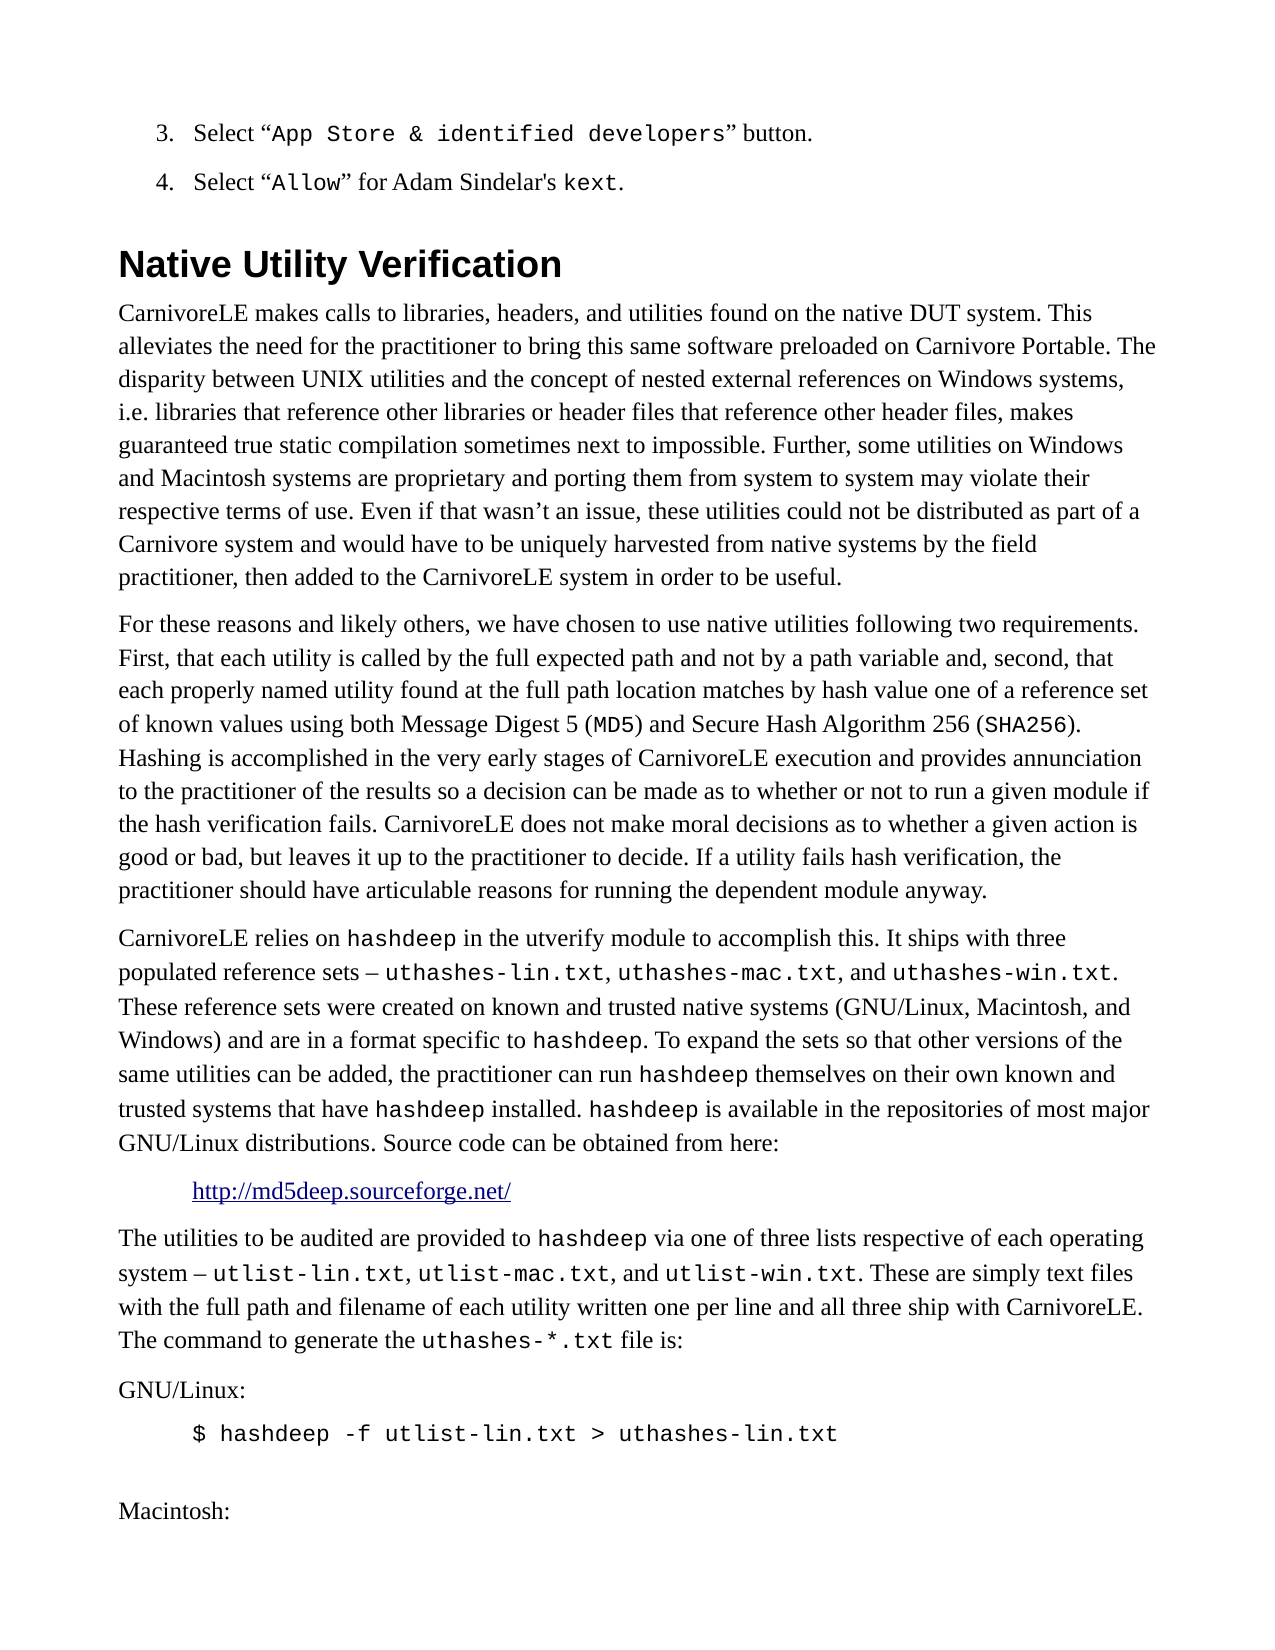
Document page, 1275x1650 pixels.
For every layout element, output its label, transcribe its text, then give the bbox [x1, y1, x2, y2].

text http://md5deep.sourceforge.net/ [118, 1176, 1157, 1204]
text CarnivoreLE makes calls to libraries, headers, and utilities found on the native DUT system. This alleviates the need for the practitioner to bring this same software preloaded on Carnivore Portable. The disparity between UNIX utilities and the concept of nested external references on Windows systems, i.e. libraries that reference other libraries or header files that reference other header files, makes guaranteed true static compilation sometimes next to impossible. Further, some utilities on Windows and Macintosh systems are proprietary and porting them from system to system may violate their respective terms of use. Even if that wasn’t an issue, these utilities could not be distributed as part of a Carnivore system and would have to be uniquely harvested from native systems by the field practitioner, then added to the CarnivoreLE system in order to be useful. [118, 298, 1157, 591]
list Select “Allow” for Adam Sindelar's kext. [156, 167, 1157, 198]
text The utilities to be audited are provided to hashdeep via one of three lists respective of each operating system – utlist-lin.txt, utlist-mac.txt, and utlist-win.txt. These are simply text files with the full path and filename of each utility written one per line and all three ship with CarnivoreLE. The command to generate the uthashes-*.txt file is: [118, 1223, 1157, 1356]
text GNU/Linux: [118, 1375, 1157, 1403]
text Macintosh: [118, 1496, 1157, 1524]
list Select “App Store & identified developers” button. [156, 118, 1157, 148]
text CarnivoreLE relies on hashdeep in the utverify module to accomplish this. It ships with three populated reference sets – uthashes-lin.txt, uthashes-mac.txt, and uthashes-win.txt. These reference sets were created on known and trusted native systems (GNU/Linux, Macintosh, and Windows) and are in a format specific to hashdeep. To expand the sets so that other versions of the same utilities can be added, the practitioner can run hashdeep themselves on their own known and trusted systems that have hashdeep installed. hashdeep is available in the repositories of most major GNU/Linux distributions. Source code can be obtained from here: [118, 923, 1157, 1157]
subtitle Native Utility Verification [118, 242, 1157, 285]
text $ hashdeep -f utlist-lin.txt > uthashes-lin.txt [118, 1422, 1157, 1448]
text For these reasons and likely others, we have chosen to use native utilities following two requirements. First, that each utility is called by the full expected path and not by a path variable and, second, that each properly named utility found at the full path location matches by hash value one of a reference set of known values using both Message Digest 5 (MD5) and Secure Hash Algorithm 256 (SHA256). Hashing is accomplished in the very early stages of CarnivoreLE execution and provides annunciation to the practitioner of the results so a decision can be made as to whether or not to run a given module if the hash verification fails. CarnivoreLE does not make moral decisions as to whether a given action is good or bad, but leaves it up to the practitioner to decide. If a utility fails hash verification, the practitioner should have articulable reasons for running the dependent module anyway. [118, 609, 1157, 904]
